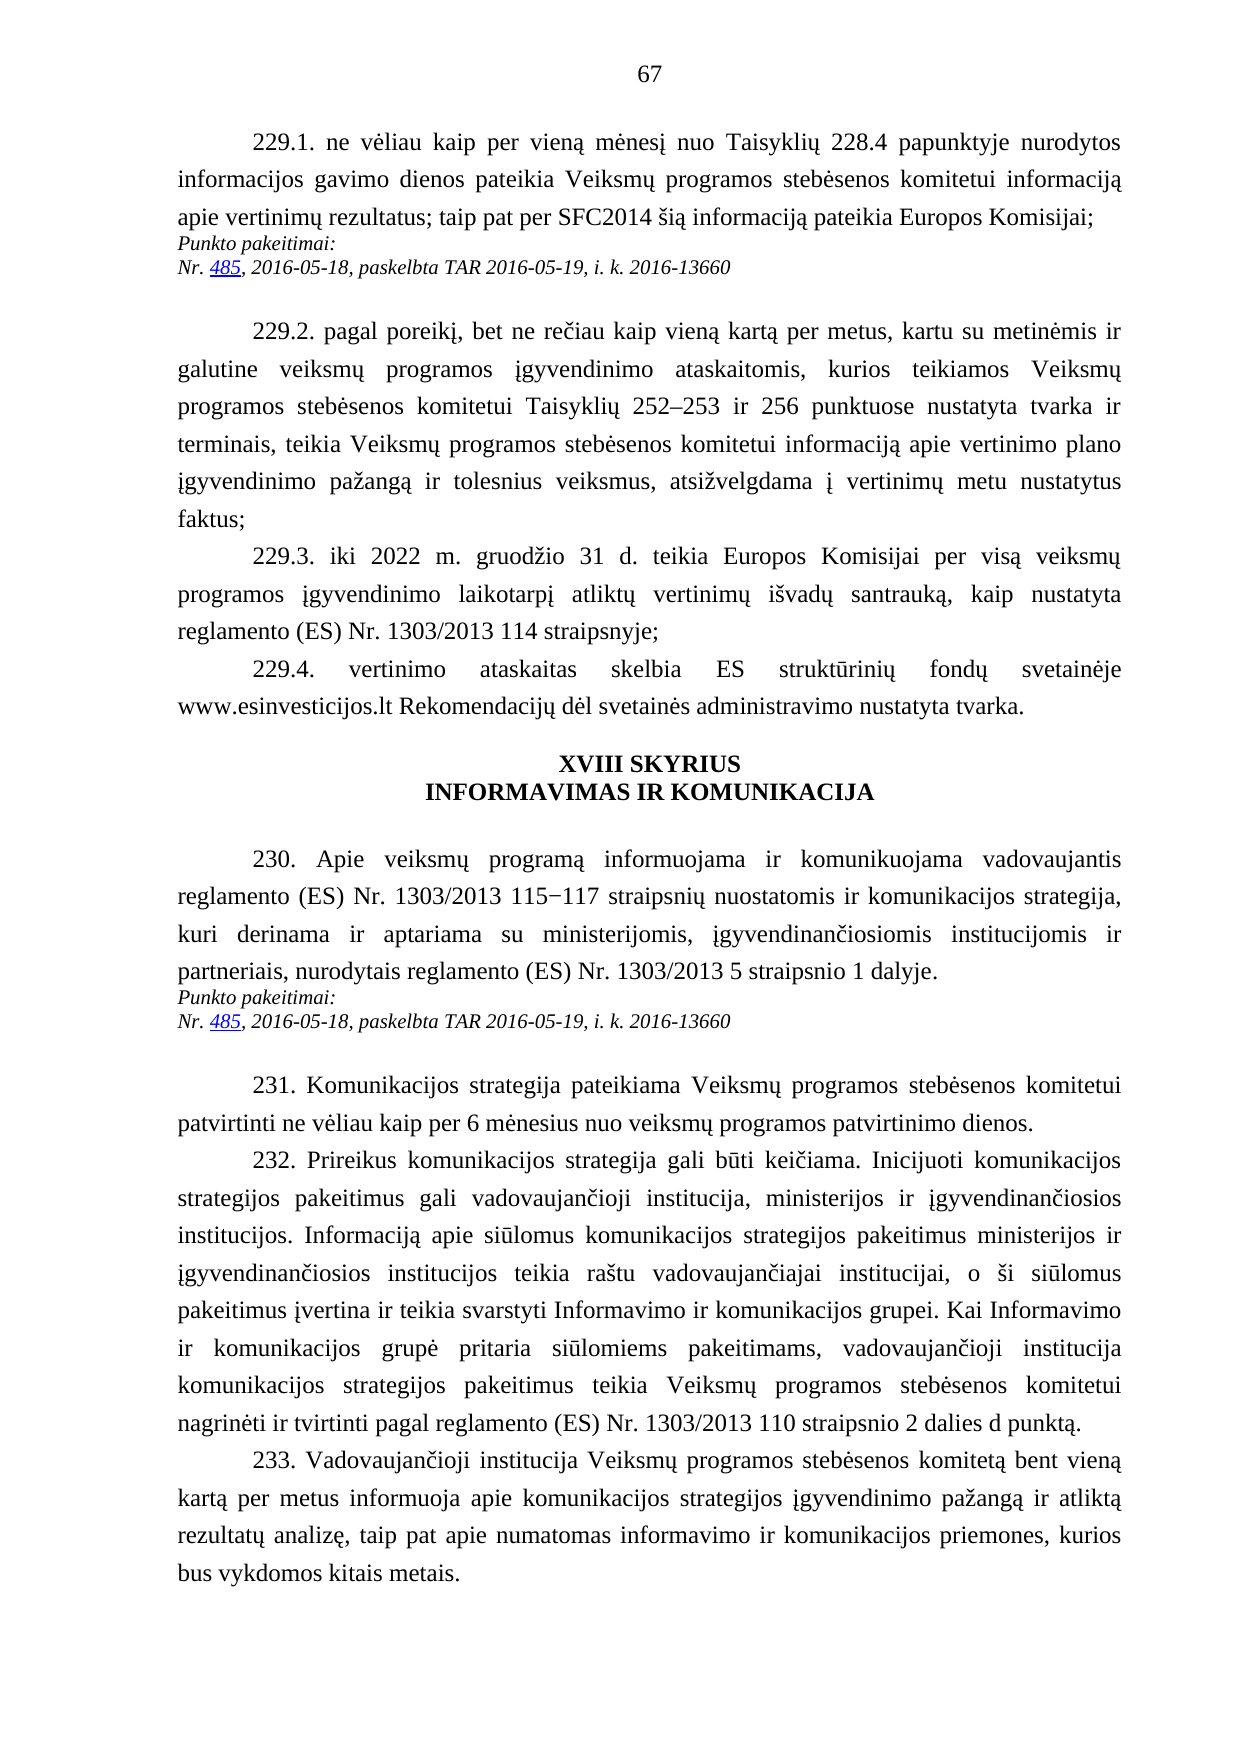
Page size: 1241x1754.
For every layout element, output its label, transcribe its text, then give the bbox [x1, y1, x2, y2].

text 229.3. iki 2022 m. gruodžio 31 d. teikia Europos Komisijai per visą veiksmų programos įgyvendinimo laikotarpį atliktų vertinimų išvadų santrauką, kaip nustatyta reglamento (ES) Nr. 1303/2013 114 straipsnyje; [177, 532, 1122, 645]
text Punkto pakeitimai: [177, 231, 1122, 255]
text 229.2. pagal poreikį, bet ne rečiau kaip vieną kartą per metus, kartu su metinėmis ir galutine veiksmų programos įgyvendinimo ataskaitomis, kurios teikiamos Veiksmų programos stebėsenos komitetui Taisyklių 252–253 ir 256 punktuose nustatyta tvarka ir terminais, teikia Veiksmų programos stebėsenos komitetui informaciją apie vertinimo plano įgyvendinimo pažangą ir tolesnius veiksmus, atsižvelgdama į vertinimų metu nustatytus faktus; [177, 307, 1122, 532]
text 230. Apie veiksmų programą informuojama ir komunikuojama vadovaujantis reglamento (ES) Nr. 1303/2013 115−117 straipsnių nuostatomis ir komunikacijos strategija, kuri derinama ir aptariama su ministerijomis, įgyvendinančiosiomis institucijomis ir partneriais, nurodytais reglamento (ES) Nr. 1303/2013 5 straipsnio 1 dalyje. [177, 835, 1122, 985]
text INFORMAVIMAS IR KOMUNIKACIJA [177, 777, 1122, 806]
text 231. Komunikacijos strategija pateikiama Veiksmų programos stebėsenos komitetui patvirtinti ne vėliau kaip per 6 mėnesius nuo veiksmų programos patvirtinimo dienos. [177, 1062, 1122, 1137]
text Nr. 485, 2016-05-18, paskelbta TAR 2016-05-19, i. k. 2016-13660 [177, 255, 1122, 279]
text Nr. 485, 2016-05-18, paskelbta TAR 2016-05-19, i. k. 2016-13660 [177, 1009, 1122, 1033]
text Punkto pakeitimai: [177, 985, 1122, 1009]
text 233. Vadovaujančioji institucija Veiksmų programos stebėsenos komitetą bent vieną kartą per metus informuoja apie komunikacijos strategijos įgyvendinimo pažangą ir atliktą rezultatų analizę, taip pat apie numatomas informavimo ir komunikacijos priemones, kurios bus vykdomos kitais metais. [177, 1437, 1122, 1587]
text 229.4. vertinimo ataskaitas skelbia ES struktūrinių fondų svetainėje www.esinvesticijos.lt Rekomendacijų dėl svetainės administravimo nustatyta tvarka. [177, 645, 1122, 720]
text 232. Prireikus komunikacijos strategija gali būti keičiama. Inicijuoti komunikacijos strategijos pakeitimus gali vadovaujančioji institucija, ministerijos ir įgyvendinančiosios institucijos. Informaciją apie siūlomus komunikacijos strategijos pakeitimus ministerijos ir įgyvendinančiosios institucijos teikia raštu vadovaujančiajai institucijai, o ši siūlomus pakeitimus įvertina ir teikia svarstyti Informavimo ir komunikacijos grupei. Kai Informavimo ir komunikacijos grupė pritaria siūlomiems pakeitimams, vadovaujančioji institucija komunikacijos strategijos pakeitimus teikia Veiksmų programos stebėsenos komitetui nagrinėti ir tvirtinti pagal reglamento (ES) Nr. 1303/2013 110 straipsnio 2 dalies d punktą. [177, 1137, 1122, 1437]
text XVIII SKYRIUS [177, 749, 1122, 777]
text 229.1. ne vėliau kaip per vieną mėnesį nuo Taisyklių 228.4 papunktyje nurodytos informacijos gavimo dienos pateikia Veiksmų programos stebėsenos komitetui informaciją apie vertinimų rezultatus; taip pat per SFC2014 šią informaciją pateikia Europos Komisijai; [177, 118, 1122, 231]
